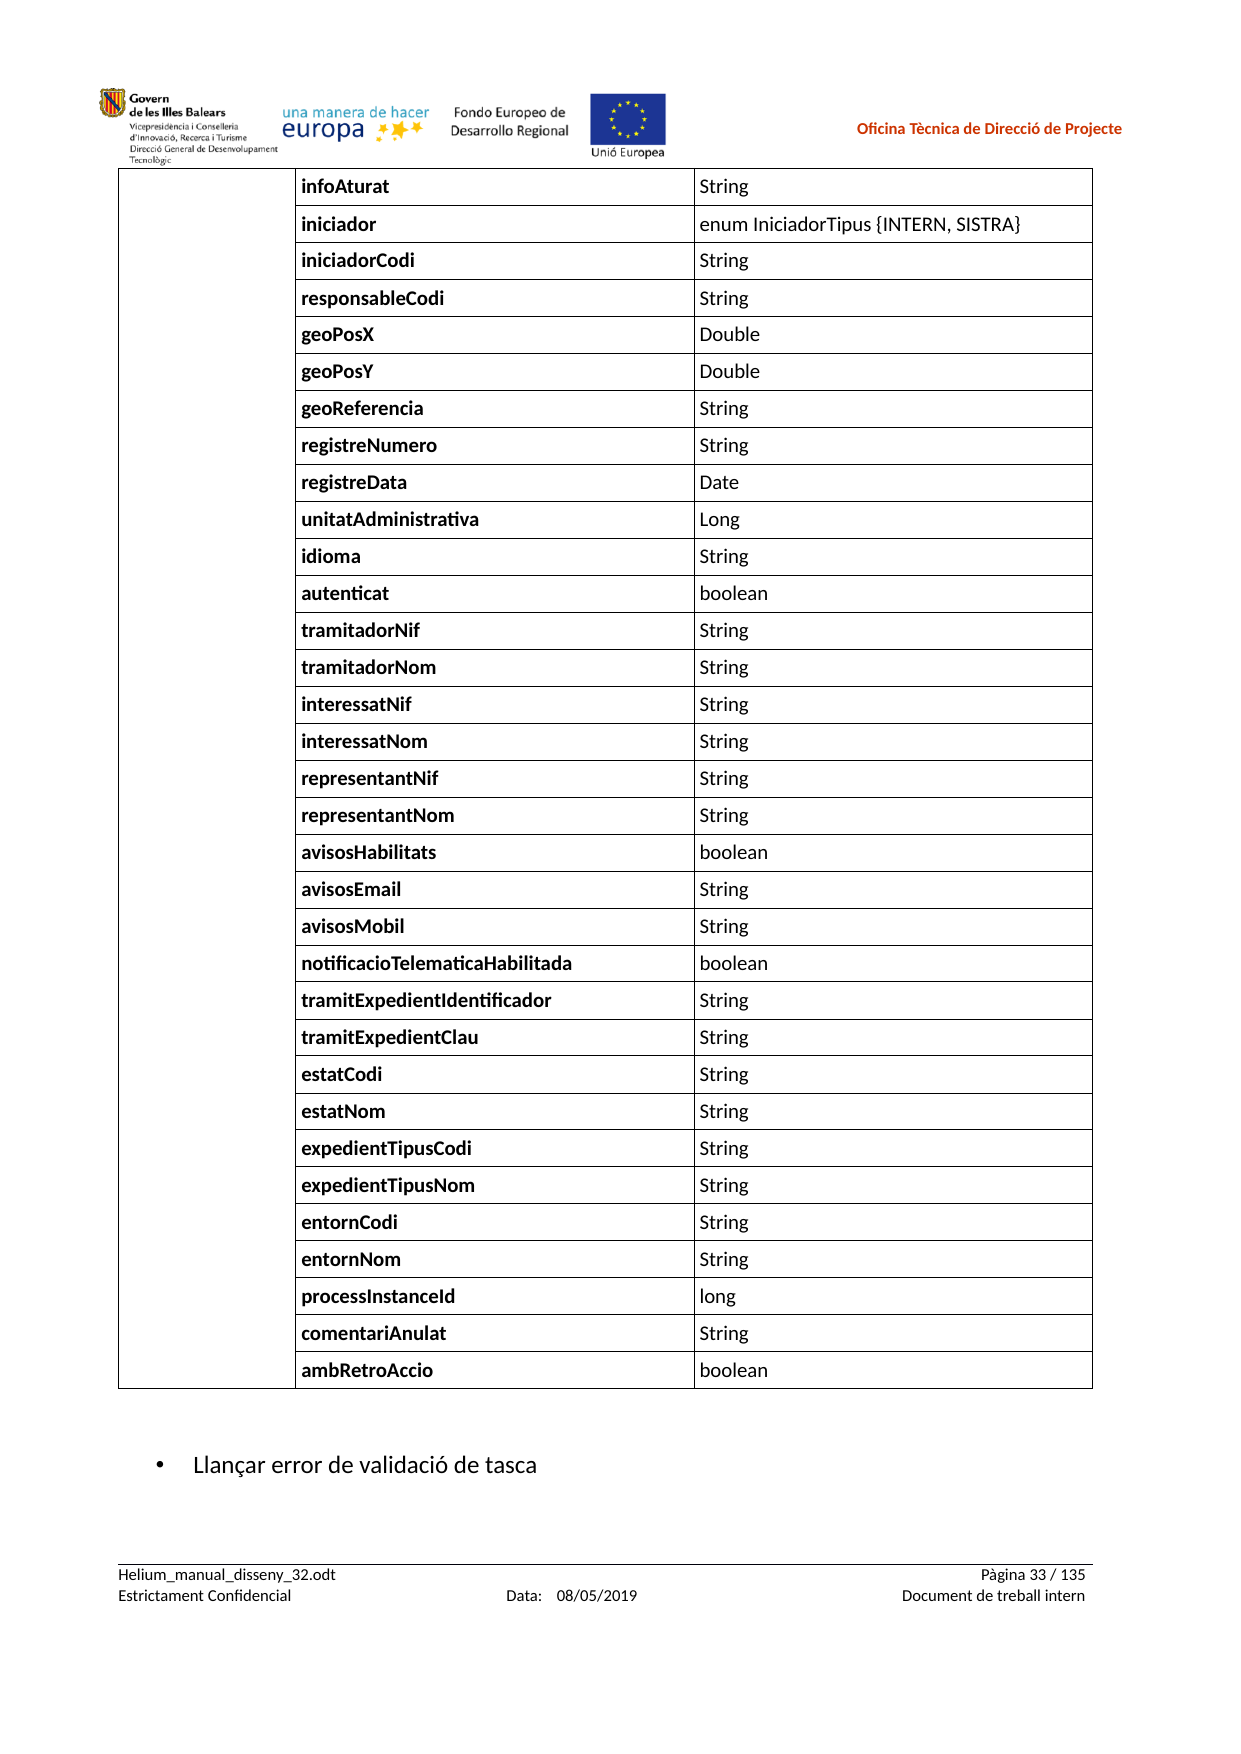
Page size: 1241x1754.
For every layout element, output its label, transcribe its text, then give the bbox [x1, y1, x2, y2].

table_cell String [695, 982, 1092, 1018]
table_cell Long [695, 502, 1092, 538]
table_cell Double [695, 317, 1092, 353]
table_cell avisosEmail [296, 872, 694, 907]
table_cell Date [695, 465, 1092, 501]
table_cell comentariAnulat [296, 1315, 694, 1351]
table_cell String [695, 872, 1092, 907]
table_cell registreData [296, 465, 694, 501]
table_cell String [695, 724, 1092, 759]
table_cell processInstanceId [296, 1278, 694, 1314]
table_cell tramitExpedientClau [296, 1020, 694, 1055]
table_cell iniciadorCodi [296, 243, 694, 279]
table_cell String [695, 243, 1092, 279]
table_cell geoPosX [296, 317, 694, 353]
table_cell tramitadorNom [296, 650, 694, 686]
table_cell tramitExpedientIdentificador [296, 982, 694, 1018]
table_cell representantNif [296, 761, 694, 797]
table_cell String [695, 1130, 1092, 1166]
table_cell infoAturat [296, 169, 694, 205]
table_cell geoPosY [296, 354, 694, 390]
table_cell geoReferencia [296, 391, 694, 427]
table_cell expedientTipusNom [296, 1167, 694, 1203]
table_cell tramitadorNif [296, 613, 694, 649]
table_cell String [695, 539, 1092, 575]
table_cell boolean [695, 835, 1092, 871]
table_cell String [695, 1167, 1092, 1203]
table_cell expedientTipusCodi [296, 1130, 694, 1166]
table_cell String [695, 428, 1092, 464]
table_cell registreNumero [296, 428, 694, 464]
table_cell ambRetroAccio [296, 1352, 694, 1388]
table_cell boolean [695, 1352, 1092, 1388]
table_cell iniciador [296, 206, 694, 242]
table_cell String [695, 169, 1092, 205]
table_cell String [695, 1094, 1092, 1129]
table_cell entornNom [296, 1241, 694, 1277]
table_cell notificacioTelematicaHabilitada [296, 946, 694, 981]
table_cell estatCodi [296, 1056, 694, 1092]
table_cell entornCodi [296, 1204, 694, 1240]
table_cell String [695, 391, 1092, 427]
table_cell autenticat [296, 576, 694, 612]
table_cell String [695, 761, 1092, 797]
table_cell responsableCodi [296, 280, 694, 316]
table_cell String [695, 1241, 1092, 1277]
picture [99, 87, 668, 166]
table_cell boolean [695, 576, 1092, 612]
table_cell boolean [695, 946, 1092, 981]
table_cell Double [695, 354, 1092, 390]
table_cell [119, 169, 295, 1388]
table_cell estatNom [296, 1094, 694, 1129]
table_cell avisosMobil [296, 909, 694, 944]
table_cell avisosHabilitats [296, 835, 694, 871]
table_cell enum IniciadorTipus {INTERN, SISTRA} [695, 206, 1092, 242]
table_cell String [695, 1315, 1092, 1351]
table_cell interessatNif [296, 687, 694, 723]
table_cell String [695, 280, 1092, 316]
table_cell String [695, 909, 1092, 944]
table_cell String [695, 798, 1092, 833]
table_cell long [695, 1278, 1092, 1314]
table_cell String [695, 1204, 1092, 1240]
table_cell representantNom [296, 798, 694, 833]
table_cell idioma [296, 539, 694, 575]
table_cell String [695, 1020, 1092, 1055]
table_cell unitatAdministrativa [296, 502, 694, 538]
table_cell String [695, 650, 1092, 686]
list Llançar error de validació de tasca [156, 1449, 1122, 1480]
table_cell String [695, 687, 1092, 723]
table_cell String [695, 1056, 1092, 1092]
table_cell String [695, 613, 1092, 649]
table_cell interessatNom [296, 724, 694, 759]
